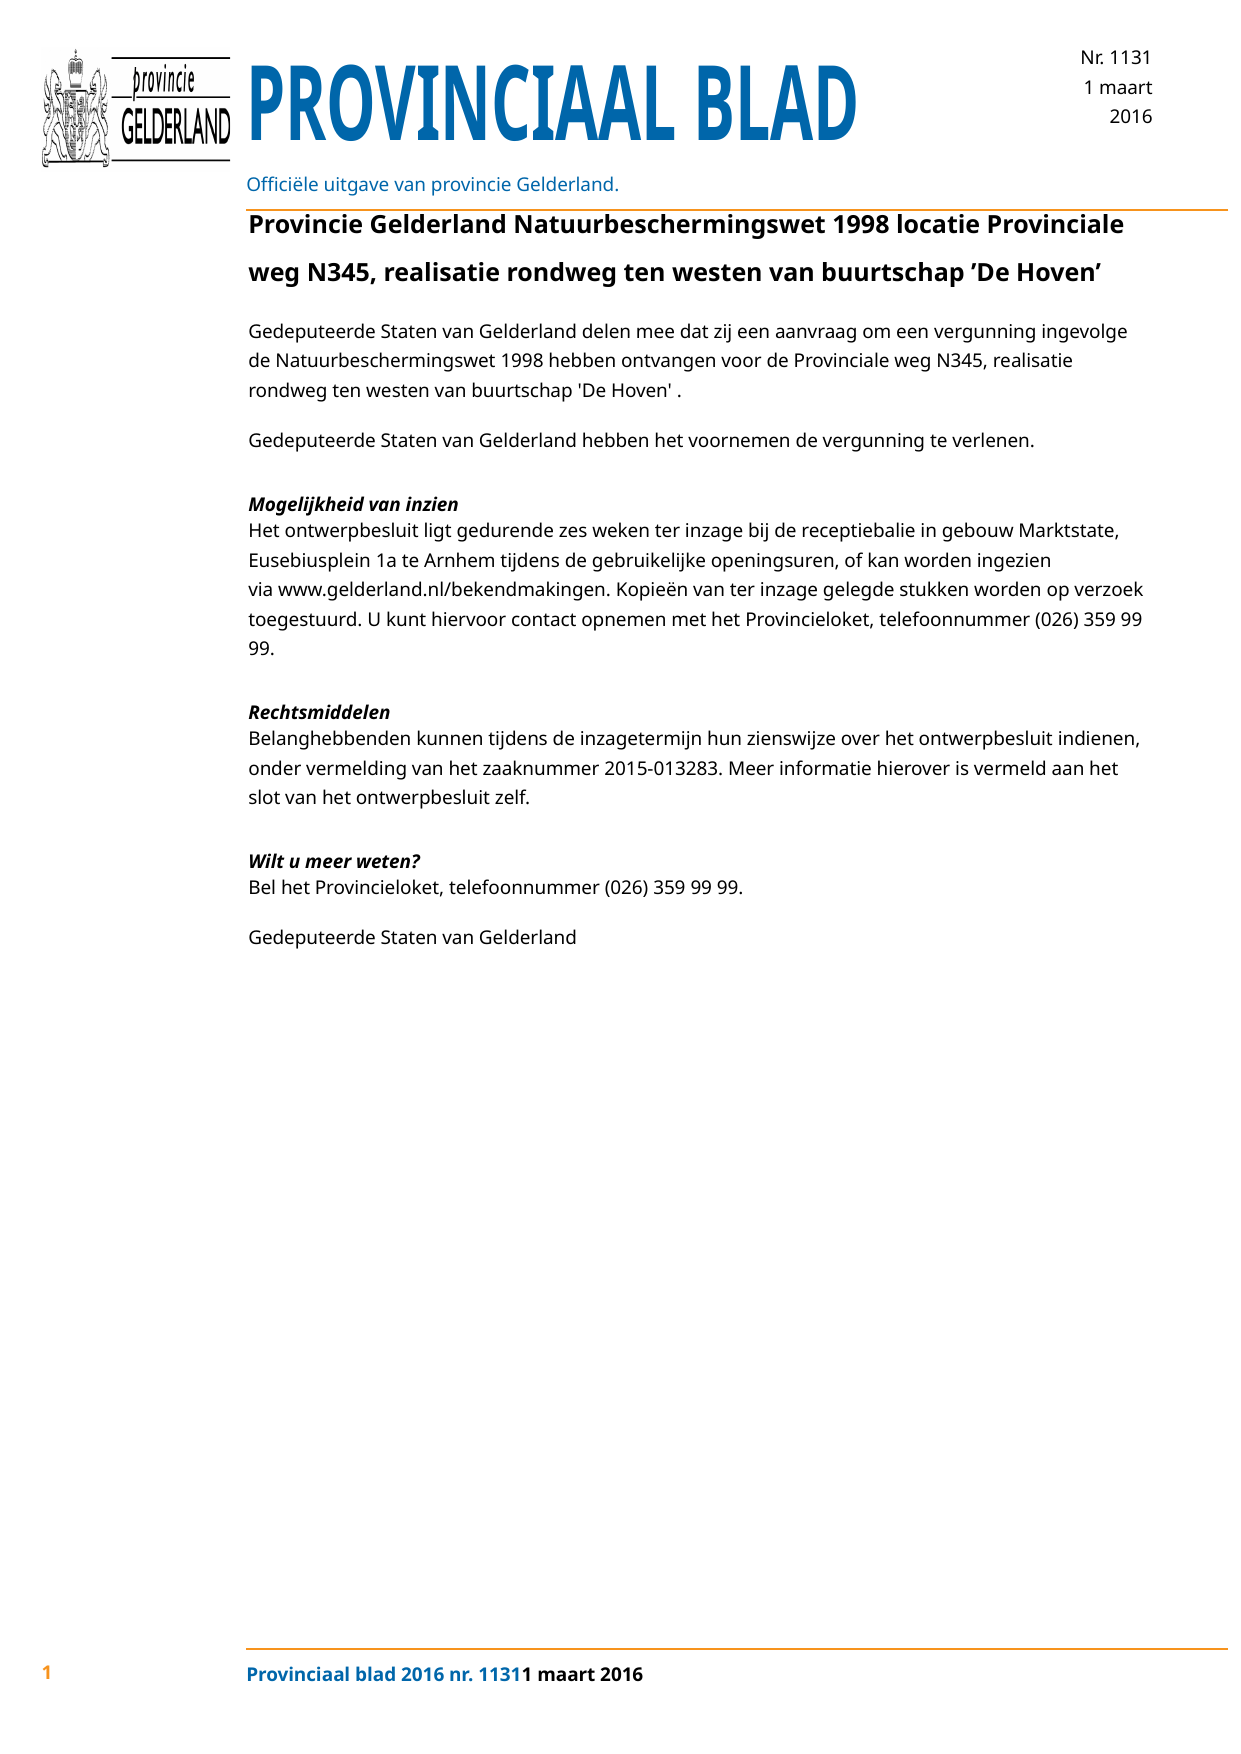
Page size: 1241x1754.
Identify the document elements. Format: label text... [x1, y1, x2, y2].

text Rechtsmiddelen [248, 699, 1152, 725]
text Provincie Gelderland Natuurbeschermingswet 1998 locatie Provinciale weg N345, realisatie rondweg ten westen van buurtschap ’De Hoven’ [248, 211, 1152, 288]
text Gedeputeerde Staten van Gelderland hebben het voornemen de vergunning te verlenen. [248, 427, 1152, 453]
text Wilt u meer weten? [248, 848, 1152, 874]
picture [41, 47, 231, 172]
text Het ontwerpbesluit ligt gedurende zes weken ter inzage bij de receptiebalie in gebouw Marktstate, Eusebiusplein 1a te Arnhem tijdens de gebruikelijke openingsuren, of kan worden ingezien via www.gelderland.nl/bekendmakingen. Kopieën van ter inzage gelegde stukken worden op verzoek toegestuurd. U kunt hiervoor contact opnemen met het Provincieloket, telefoonnummer (026) 359 99 99. [248, 517, 1152, 661]
text Gedeputeerde Staten van Gelderland [248, 924, 1152, 950]
text Gedeputeerde Staten van Gelderland delen mee dat zij een aanvraag om een vergunning ingevolge de Natuurbeschermingswet 1998 hebben ontvangen voor de Provinciale weg N345, realisatie rondweg ten westen van buurtschap 'De Hoven' . [248, 318, 1152, 403]
text Mogelijkheid van inzien [248, 491, 1152, 517]
text Bel het Provincieloket, telefoonnummer (026) 359 99 99. [248, 874, 1152, 900]
text Belanghebbenden kunnen tijdens de inzagetermijn hun zienswijze over het ontwerpbesluit indienen, onder vermelding van het zaaknummer 2015-013283. Meer informatie hierover is vermeld aan het slot van het ontwerpbesluit zelf. [248, 725, 1152, 810]
